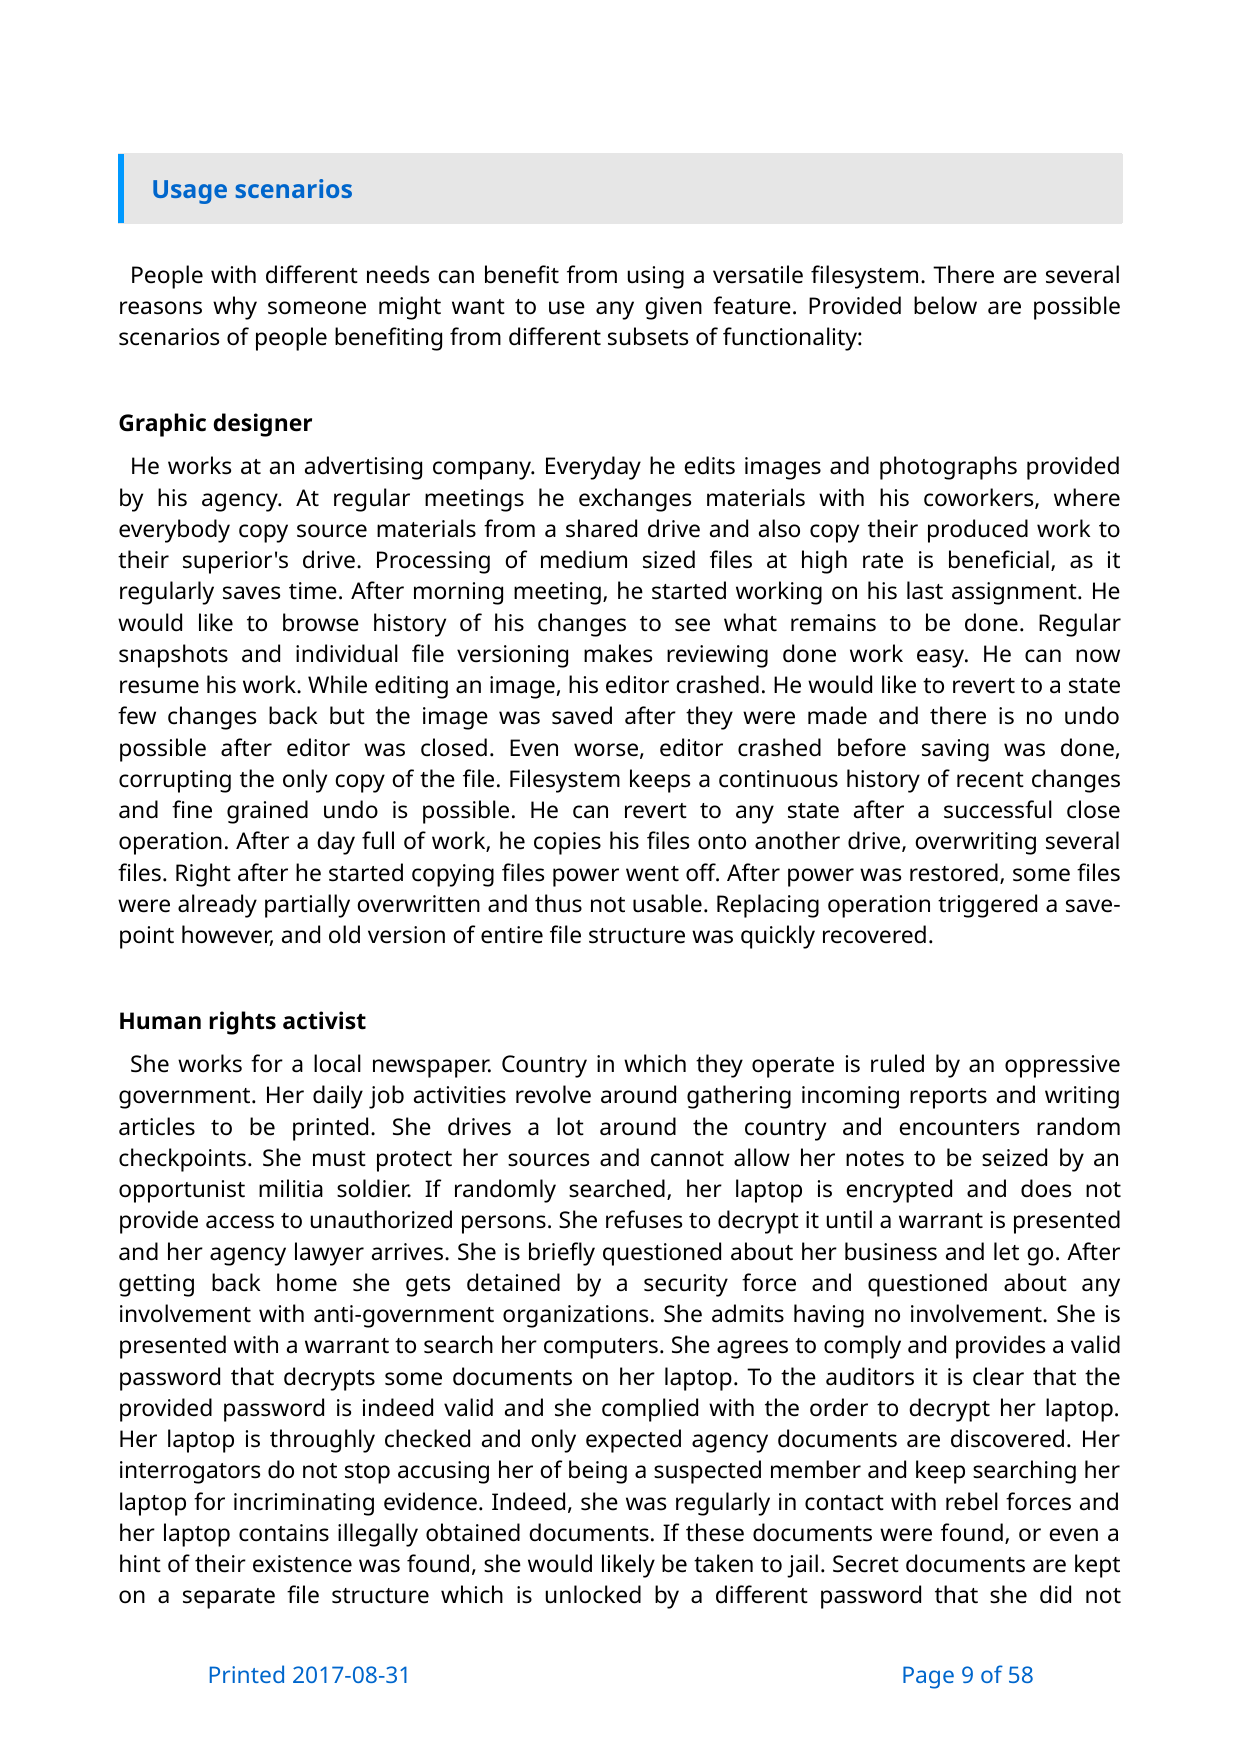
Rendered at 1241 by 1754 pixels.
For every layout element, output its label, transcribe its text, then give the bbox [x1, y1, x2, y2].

subtitle Graphic designer [118, 407, 1122, 438]
text People with different needs can benefit from using a versatile filesystem. There are several reasons why someone might want to use any given feature. Provided below are possible scenarios of people benefiting from different subsets of functionality: [118, 259, 1122, 352]
text He works at an advertising company. Everyday he edits images and photographs provided by his agency. At regular meetings he exchanges materials with his coworkers, where everybody copy source materials from a shared drive and also copy their produced work to their superior's drive. Processing of medium sized files at high rate is beneficial, as it regularly saves time. After morning meeting, he started working on his last assignment. He would like to browse history of his changes to see what remains to be done. Regular snapshots and individual file versioning makes reviewing done work easy. He can now resume his work. While editing an image, his editor crashed. He would like to revert to a state few changes back but the image was saved after they were made and there is no undo possible after editor was closed. Even worse, editor crashed before saving was done, corrupting the only copy of the file. Filesystem keeps a continuous history of recent changes and fine grained undo is possible. He can revert to any state after a successful close operation. After a day full of work, he copies his files onto another drive, overwriting several files. Right after he started copying files power went off. After power was restored, some files were already partially overwritten and thus not usable. Replacing operation triggered a save-point however, and old version of entire file structure was quickly recovered. [118, 450, 1122, 950]
text She works for a local newspaper. Country in which they operate is ruled by an oppressive government. Her daily job activities revolve around gathering incoming reports and writing articles to be printed. She drives a lot around the country and encounters random checkpoints. She must protect her sources and cannot allow her notes to be seized by an opportunist militia soldier. If randomly searched, her laptop is encrypted and does not provide access to unauthorized persons. She refuses to decrypt it until a warrant is presented and her agency lawyer arrives. She is briefly questioned about her business and let go. After getting back home she gets detained by a security force and questioned about any involvement with anti-government organizations. She admits having no involvement. She is presented with a warrant to search her computers. She agrees to comply and provides a valid password that decrypts some documents on her laptop. To the auditors it is clear that the provided password is indeed valid and she complied with the order to decrypt her laptop. Her laptop is throughly checked and only expected agency documents are discovered. Her interrogators do not stop accusing her of being a suspected member and keep searching her laptop for incriminating evidence. Indeed, she was regularly in contact with rebel forces and her laptop contains illegally obtained documents. If these documents were found, or even a hint of their existence was found, she would likely be taken to jail. Secret documents are kept on a separate file structure which is unlocked by a different password that she did not [118, 1048, 1122, 1611]
subtitle Usage scenarios [124, 155, 1122, 223]
subtitle Human rights activist [118, 1005, 1122, 1036]
